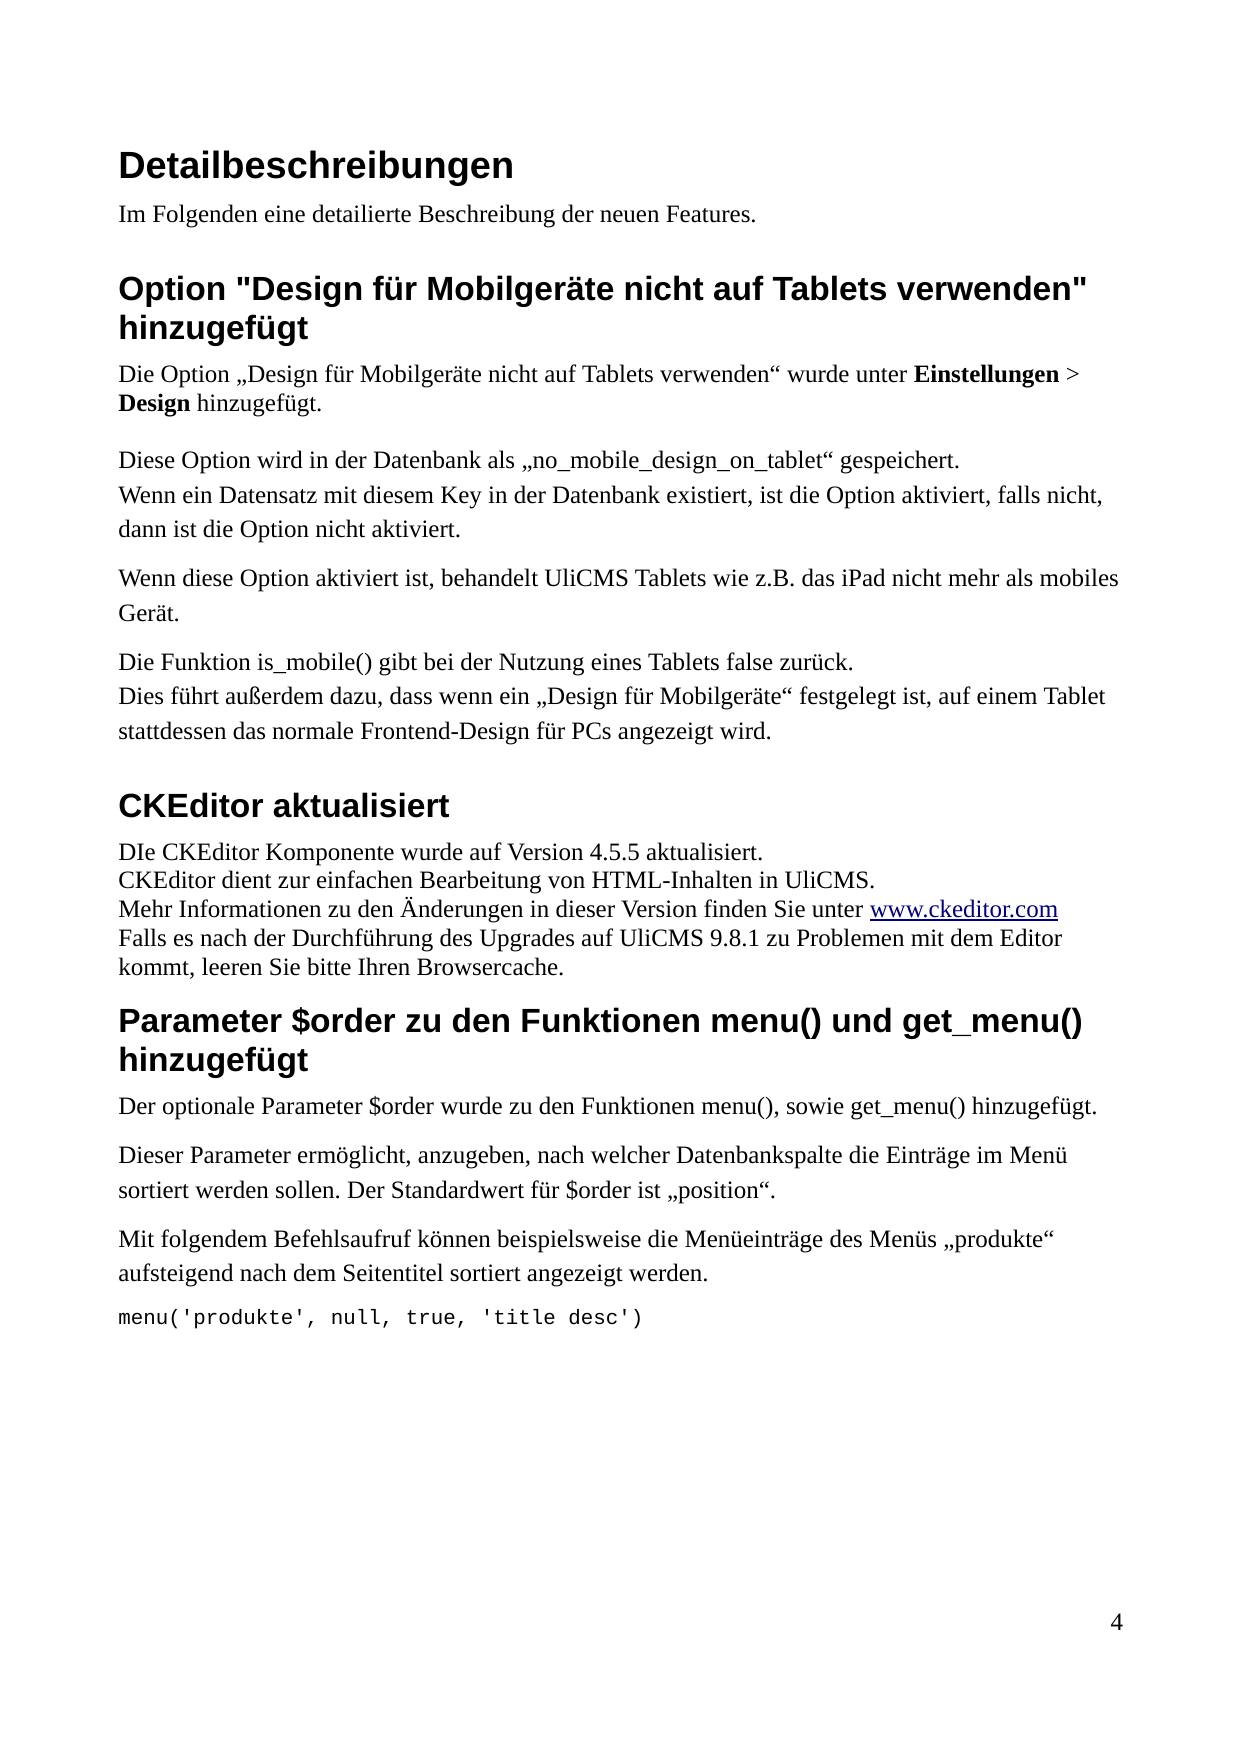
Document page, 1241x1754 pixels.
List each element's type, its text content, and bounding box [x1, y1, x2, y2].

subtitle Option "Design für Mobilgeräte nicht auf Tablets verwenden" hinzugefügt [118, 269, 1123, 346]
text Dieser Parameter ermöglicht, anzugeben, nach welcher Datenbankspalte die Einträge im Menü sortiert werden sollen. Der Standardwert für $order ist „position“. [118, 1140, 1123, 1203]
text Design hinzugefügt. [118, 388, 1123, 416]
text Mehr Informationen zu den Änderungen in dieser Version finden Sie unter www.ckeditor.com [118, 894, 1123, 923]
text Mit folgendem Befehlsaufruf können beispielsweise die Menüeinträge des Menüs „produkte“ aufsteigend nach dem Seitentitel sortiert angezeigt werden. [118, 1224, 1123, 1287]
subtitle CKEditor aktualisiert [118, 786, 1123, 824]
subtitle Parameter $order zu den Funktionen menu() und get_menu() hinzugefügt [118, 1001, 1123, 1079]
subtitle Detailbeschreibungen [118, 143, 1123, 187]
text Die Option „Design für Mobilgeräte nicht auf Tablets verwenden“ wurde unter Einstellungen > [118, 359, 1123, 388]
text Im Folgenden eine detailierte Beschreibung der neuen Features. [118, 199, 1123, 228]
text Diese Option wird in der Datenbank als „no_mobile_design_on_tablet“ gespeichert. Wenn ein Datensatz mit diesem Key in der Datenbank existiert, ist die Option aktiviert, falls nicht, dann ist die Option nicht aktiviert. [118, 445, 1123, 543]
text Der optionale Parameter $order wurde zu den Funktionen menu(), sowie get_menu() hinzugefügt. [118, 1091, 1123, 1120]
text Wenn diese Option aktiviert ist, behandelt UliCMS Tablets wie z.B. das iPad nicht mehr als mobiles Gerät. [118, 563, 1123, 626]
text Falls es nach der Durchführung des Upgrades auf UliCMS 9.8.1 zu Problemen mit dem Editor kommt, leeren Sie bitte Ihren Browsercache. [118, 923, 1123, 981]
text DIe CKEditor Komponente wurde auf Version 4.5.5 aktualisiert. CKEditor dient zur einfachen Bearbeitung von HTML-Inhalten in UliCMS. [118, 837, 1123, 894]
text menu('produkte', null, true, 'title desc') [118, 1307, 1123, 1331]
text Die Funktion is_mobile() gibt bei der Nutzung eines Tablets false zurück. Dies führt außerdem dazu, dass wenn ein „Design für Mobilgeräte“ festgelegt ist, auf einem Tablet stattdessen das normale Frontend-Design für PCs angezeigt wird. [118, 647, 1123, 744]
